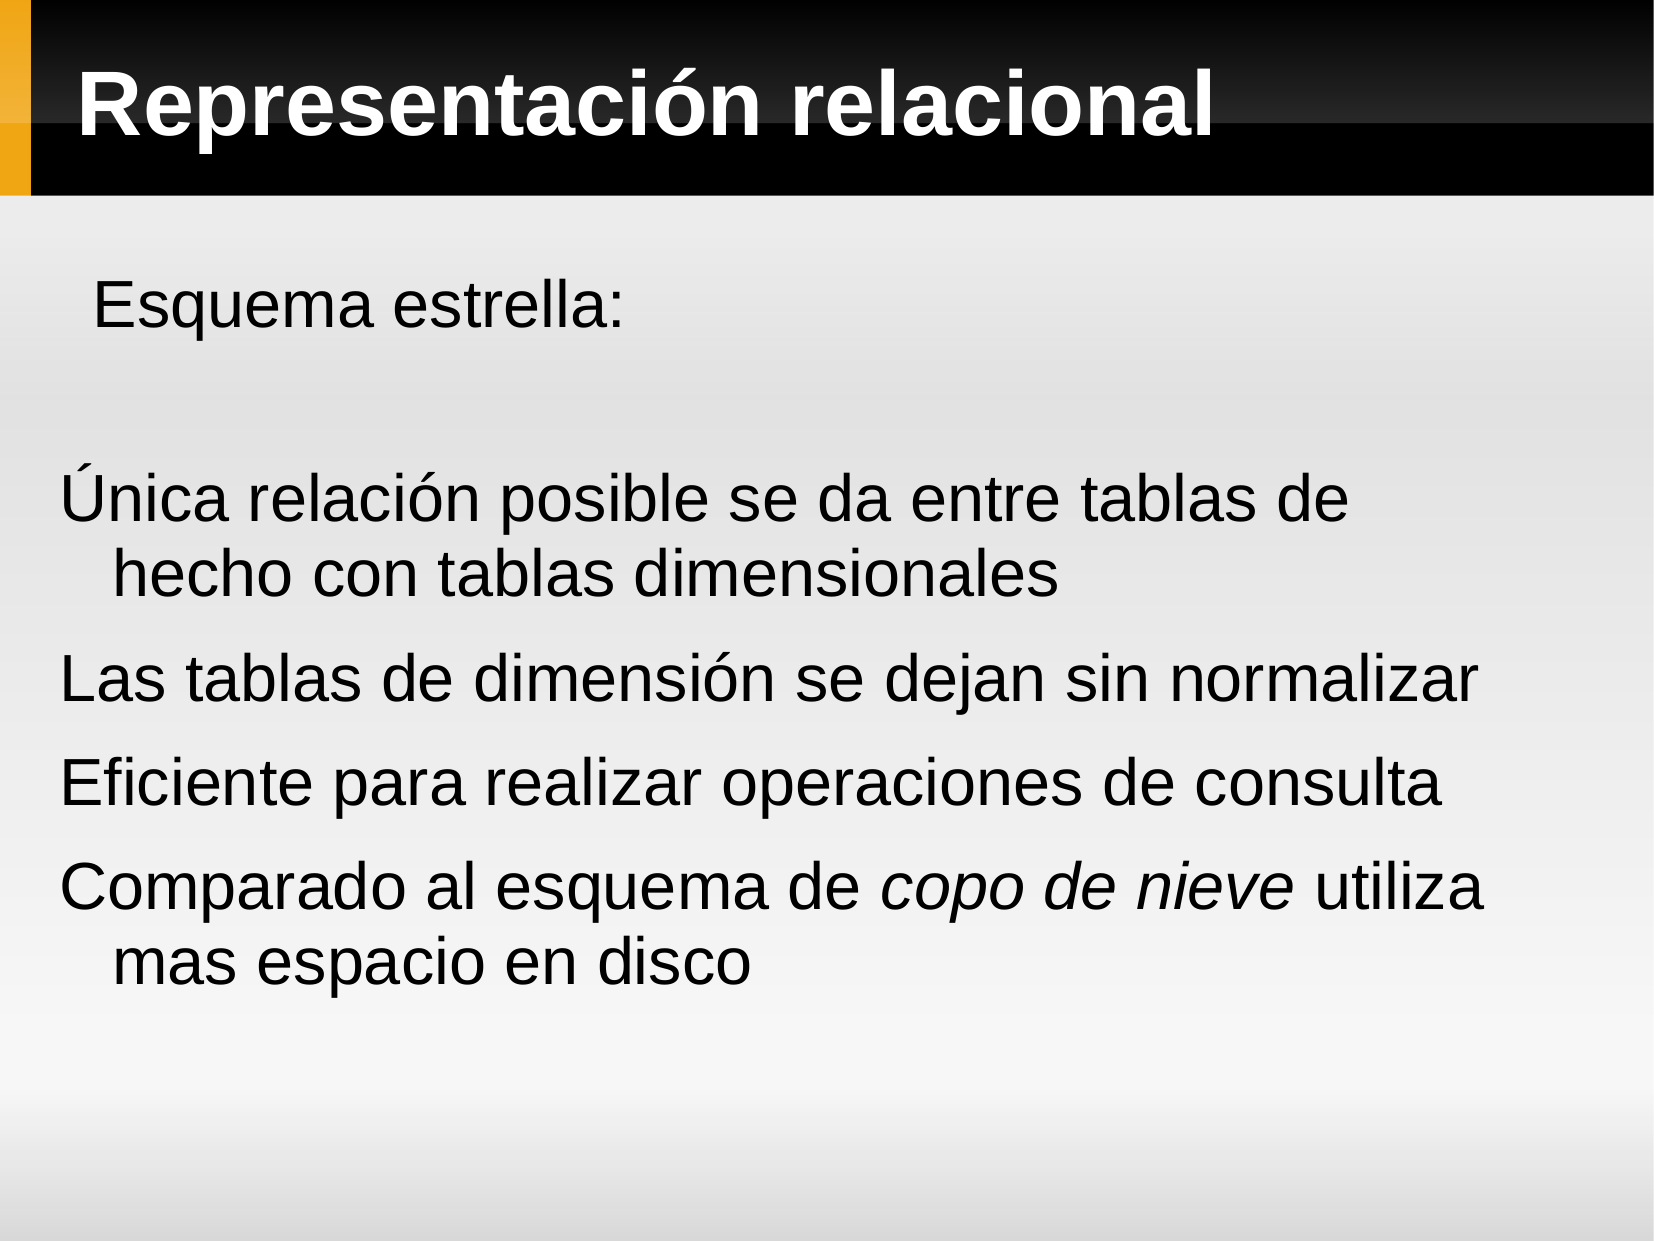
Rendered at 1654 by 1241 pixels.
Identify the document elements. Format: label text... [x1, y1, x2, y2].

title Representación relacional [76, 0, 1565, 208]
text_box Esquema estrella: [78, 259, 662, 350]
list Única relación posible se da entre tablas de hecho con tablas dimensionales Las tablas de dimensión se dejan sin normalizar Eficiente para realizar operaciones de consulta Comparado al esquema de copo de nieve utiliza mas espacio en disco [41, 461, 1530, 1146]
picture [0, 0, 1654, 1241]
